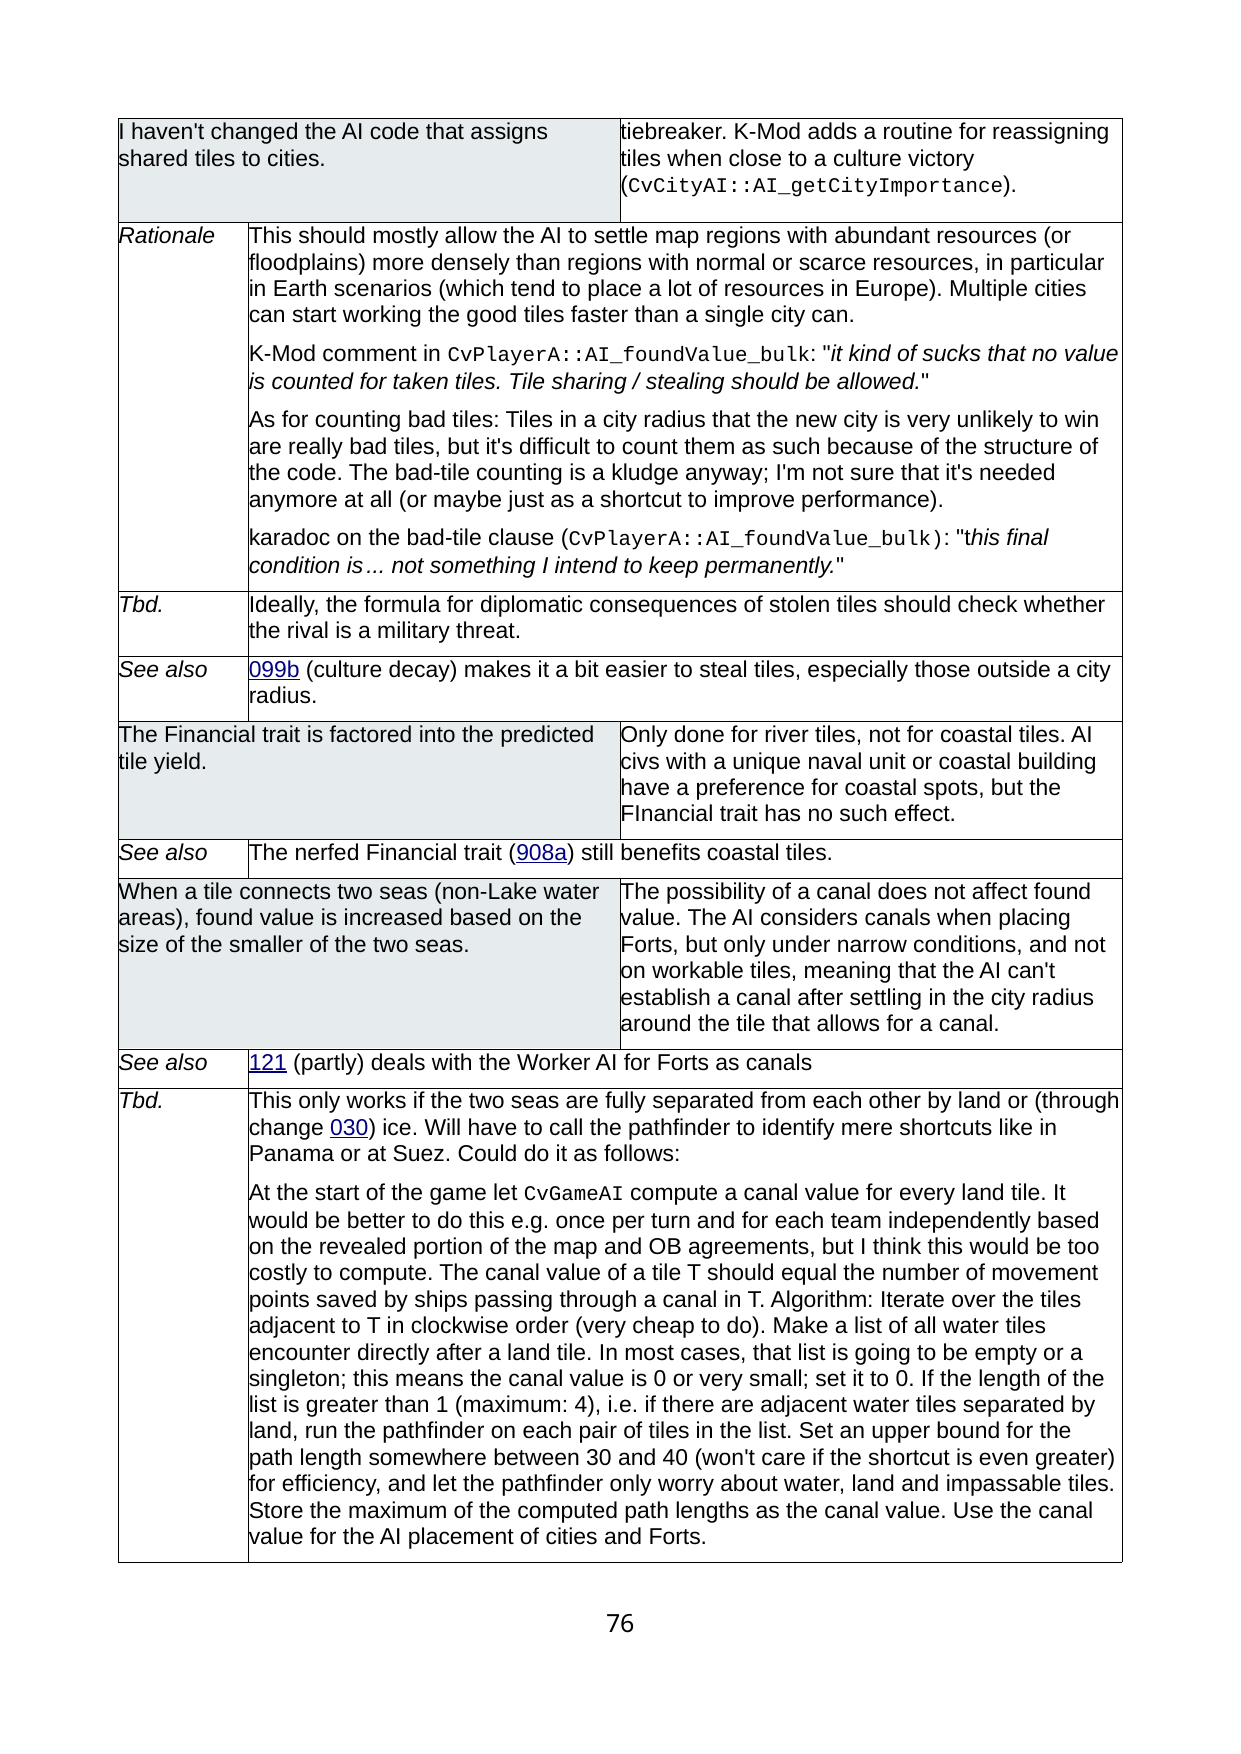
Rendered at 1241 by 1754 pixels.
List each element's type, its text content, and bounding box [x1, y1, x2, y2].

table_cell Ideally, the formula for diplomatic consequences of stolen tiles should check whether the rival is a military threat. [249, 592, 1122, 656]
table_cell See also [119, 657, 248, 721]
table_cell Tbd. [119, 592, 248, 656]
table_cell 099b (culture decay) makes it a bit easier to steal tiles, especially those outside a city radius. [249, 657, 1122, 721]
table_cell The Financial trait is factored into the predicted tile yield. [119, 722, 620, 839]
table_cell This should mostly allow the AI to settle map regions with abundant resources (or floodplains) more densely than regions with normal or scarce resources, in particular in Earth scenarios (which tend to place a lot of resources in Europe). Multiple cities can start working the good tiles faster than a single city can. K-Mod comment in CvPlayerA::AI_foundValue_bulk: "it kind of sucks that no value is counted for taken tiles. Tile sharing / stealing should be allowed." As for counting bad tiles: Tiles in a city radius that the new city is very unlikely to win are really bad tiles, but it's difficult to count them as such because of the structure of the code. The bad-tile counting is a kludge anyway; I'm not sure that it's needed anymore at all (or maybe just as a shortcut to improve performance). karadoc on the bad-tile clause (CvPlayerA::AI_foundValue_bulk): "this final condition is ... not something I intend to keep permanently." [249, 223, 1122, 591]
table_cell Rationale [119, 223, 248, 591]
table_cell When a tile connects two seas (non-Lake water areas), found value is increased based on the size of the smaller of the two seas. [119, 879, 620, 1048]
table_cell Only done for river tiles, not for coastal tiles. AI civs with a unique naval unit or coastal building have a preference for coastal spots, but the FInancial trait has no such effect. [621, 722, 1122, 839]
table_cell See also [119, 840, 248, 878]
table_cell See also [119, 1050, 248, 1087]
table_cell tiebreaker. K-Mod adds a routine for reassigning tiles when close to a culture victory (CvCityAI::AI_getCityImportance). [621, 119, 1122, 222]
table_cell The possibility of a canal does not affect found value. The AI considers canals when placing Forts, but only under narrow conditions, and not on workable tiles, meaning that the AI can't establish a canal after settling in the city radius around the tile that allows for a canal. [621, 879, 1122, 1048]
table_cell This only works if the two seas are fully separated from each other by land or (through change 030) ice. Will have to call the pathfinder to identify mere shortcuts like in Panama or at Suez. Could do it as follows: At the start of the game let CvGameAI compute a canal value for every land tile. It would be better to do this e.g. once per turn and for each team independently based on the revealed portion of the map and OB agreements, but I think this would be too costly to compute. The canal value of a tile T should equal the number of movement points saved by ships passing through a canal in T. Algorithm: Iterate over the tiles adjacent to T in clockwise order (very cheap to do). Make a list of all water tiles encounter directly after a land tile. In most cases, that list is going to be empty or a singleton; this means the canal value is 0 or very small; set it to 0. If the length of the list is greater than 1 (maximum: 4), i.e. if there are adjacent water tiles separated by land, run the pathfinder on each pair of tiles in the list. Set an upper bound for the path length somewhere between 30 and 40 (won't care if the shortcut is even greater) for efficiency, and let the pathfinder only worry about water, land and impassable tiles. Store the maximum of the computed path lengths as the canal value. Use the canal value for the AI placement of cities and Forts. [249, 1089, 1122, 1562]
table_cell Tbd. [119, 1089, 248, 1562]
table_cell I haven't changed the AI code that assigns shared tiles to cities. [119, 119, 620, 222]
table_cell The nerfed Financial trait (908a) still benefits coastal tiles. [249, 840, 1122, 878]
table_cell 121 (partly) deals with the Worker AI for Forts as canals [249, 1050, 1122, 1087]
